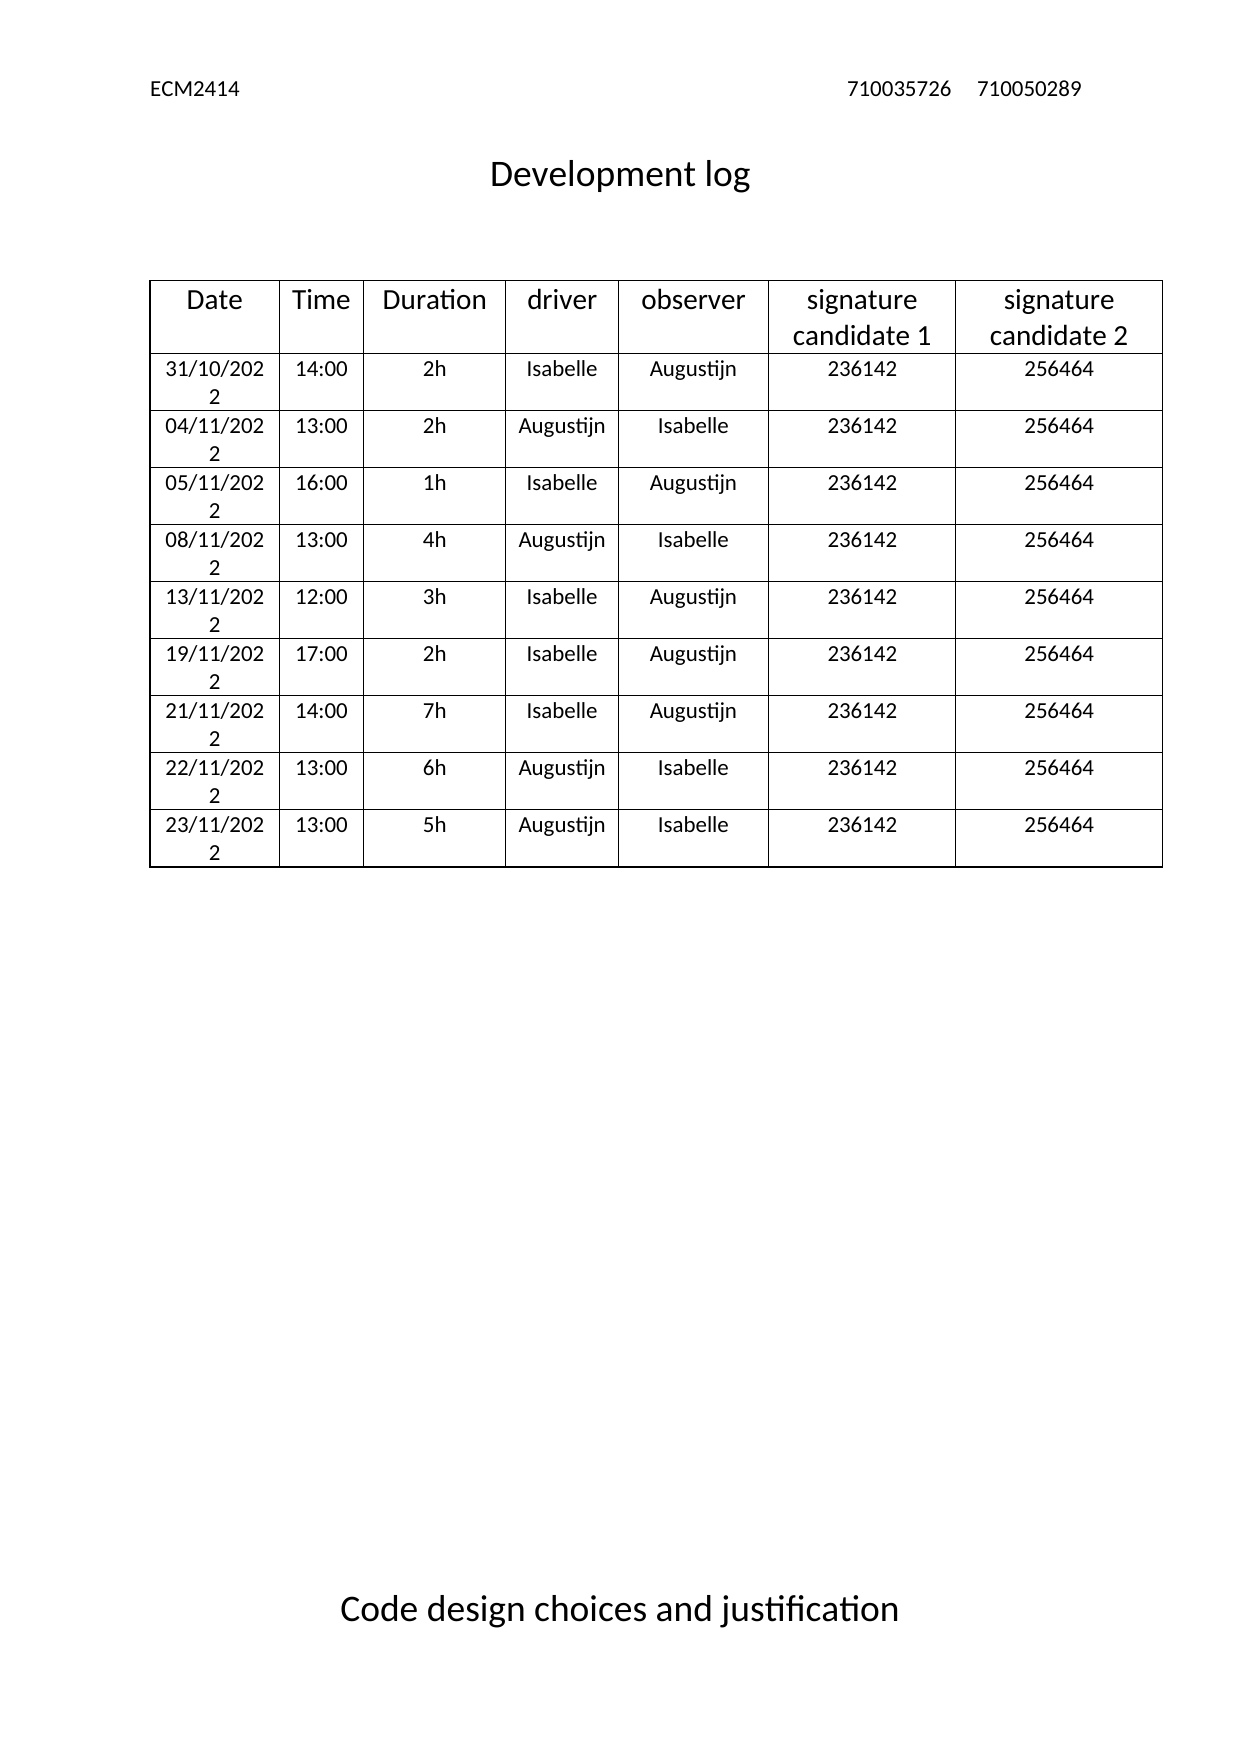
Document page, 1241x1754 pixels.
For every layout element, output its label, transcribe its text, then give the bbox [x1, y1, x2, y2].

table_cell Isabelle [506, 639, 618, 695]
table_cell 236142 [769, 639, 955, 695]
table_cell 2h [364, 354, 505, 410]
table_header Date [151, 281, 279, 353]
table_cell 08/11/2022 [151, 525, 279, 581]
table_cell Isabelle [506, 582, 618, 638]
table_cell 256464 [956, 696, 1162, 752]
table_cell Isabelle [506, 354, 618, 410]
table_cell 13:00 [280, 753, 363, 809]
text Development log [150, 150, 1090, 196]
table_cell 2h [364, 411, 505, 467]
table_cell 7h [364, 696, 505, 752]
table_cell 05/11/2022 [151, 468, 279, 524]
table_cell 236142 [769, 411, 955, 467]
table_cell 23/11/2022 [151, 810, 279, 866]
table_cell 256464 [956, 354, 1162, 410]
table_cell 256464 [956, 525, 1162, 581]
table_header signature candidate 2 [956, 281, 1162, 353]
table_cell Isabelle [619, 525, 768, 581]
table_cell 17:00 [280, 639, 363, 695]
table_header signature candidate 1 [769, 281, 955, 353]
table_cell 2h [364, 639, 505, 695]
table_cell 236142 [769, 582, 955, 638]
table_cell Isabelle [506, 468, 618, 524]
table_cell Augustijn [506, 411, 618, 467]
table_header Time [280, 281, 363, 353]
table_cell Augustijn [619, 696, 768, 752]
table_cell 04/11/2022 [151, 411, 279, 467]
table_cell Isabelle [619, 411, 768, 467]
table_cell 236142 [769, 753, 955, 809]
table_header driver [506, 281, 618, 353]
table_cell 256464 [956, 582, 1162, 638]
table_cell 22/11/2022 [151, 753, 279, 809]
table_cell 236142 [769, 468, 955, 524]
table_cell 236142 [769, 696, 955, 752]
table_cell Augustijn [506, 810, 618, 866]
table_cell Augustijn [506, 753, 618, 809]
table_cell 256464 [956, 753, 1162, 809]
table_cell Augustijn [619, 639, 768, 695]
table_cell 13/11/2022 [151, 582, 279, 638]
table_cell 3h [364, 582, 505, 638]
table_cell 19/11/2022 [151, 639, 279, 695]
table_cell 13:00 [280, 525, 363, 581]
table_cell 14:00 [280, 354, 363, 410]
table_cell Augustijn [619, 582, 768, 638]
table_cell 12:00 [280, 582, 363, 638]
table_cell 13:00 [280, 810, 363, 866]
table_cell 13:00 [280, 411, 363, 467]
table_cell Isabelle [506, 696, 618, 752]
table_cell 256464 [956, 639, 1162, 695]
table_cell 16:00 [280, 468, 363, 524]
table_header Duration [364, 281, 505, 353]
text Code design choices and justification [150, 1585, 1090, 1631]
table_cell 236142 [769, 525, 955, 581]
table_cell Augustijn [619, 354, 768, 410]
table_cell 1h [364, 468, 505, 524]
table_cell 6h [364, 753, 505, 809]
table_cell 256464 [956, 468, 1162, 524]
table_cell 236142 [769, 354, 955, 410]
table_cell 31/10/2022 [151, 354, 279, 410]
table_cell 236142 [769, 810, 955, 866]
table_cell Isabelle [619, 753, 768, 809]
table_cell 256464 [956, 411, 1162, 467]
table_cell Augustijn [619, 468, 768, 524]
table_cell 4h [364, 525, 505, 581]
table_cell Augustijn [506, 525, 618, 581]
table_cell 5h [364, 810, 505, 866]
table_header observer [619, 281, 768, 353]
table_cell 21/11/2022 [151, 696, 279, 752]
table_cell 256464 [956, 810, 1162, 866]
table_cell 14:00 [280, 696, 363, 752]
table_cell Isabelle [619, 810, 768, 866]
